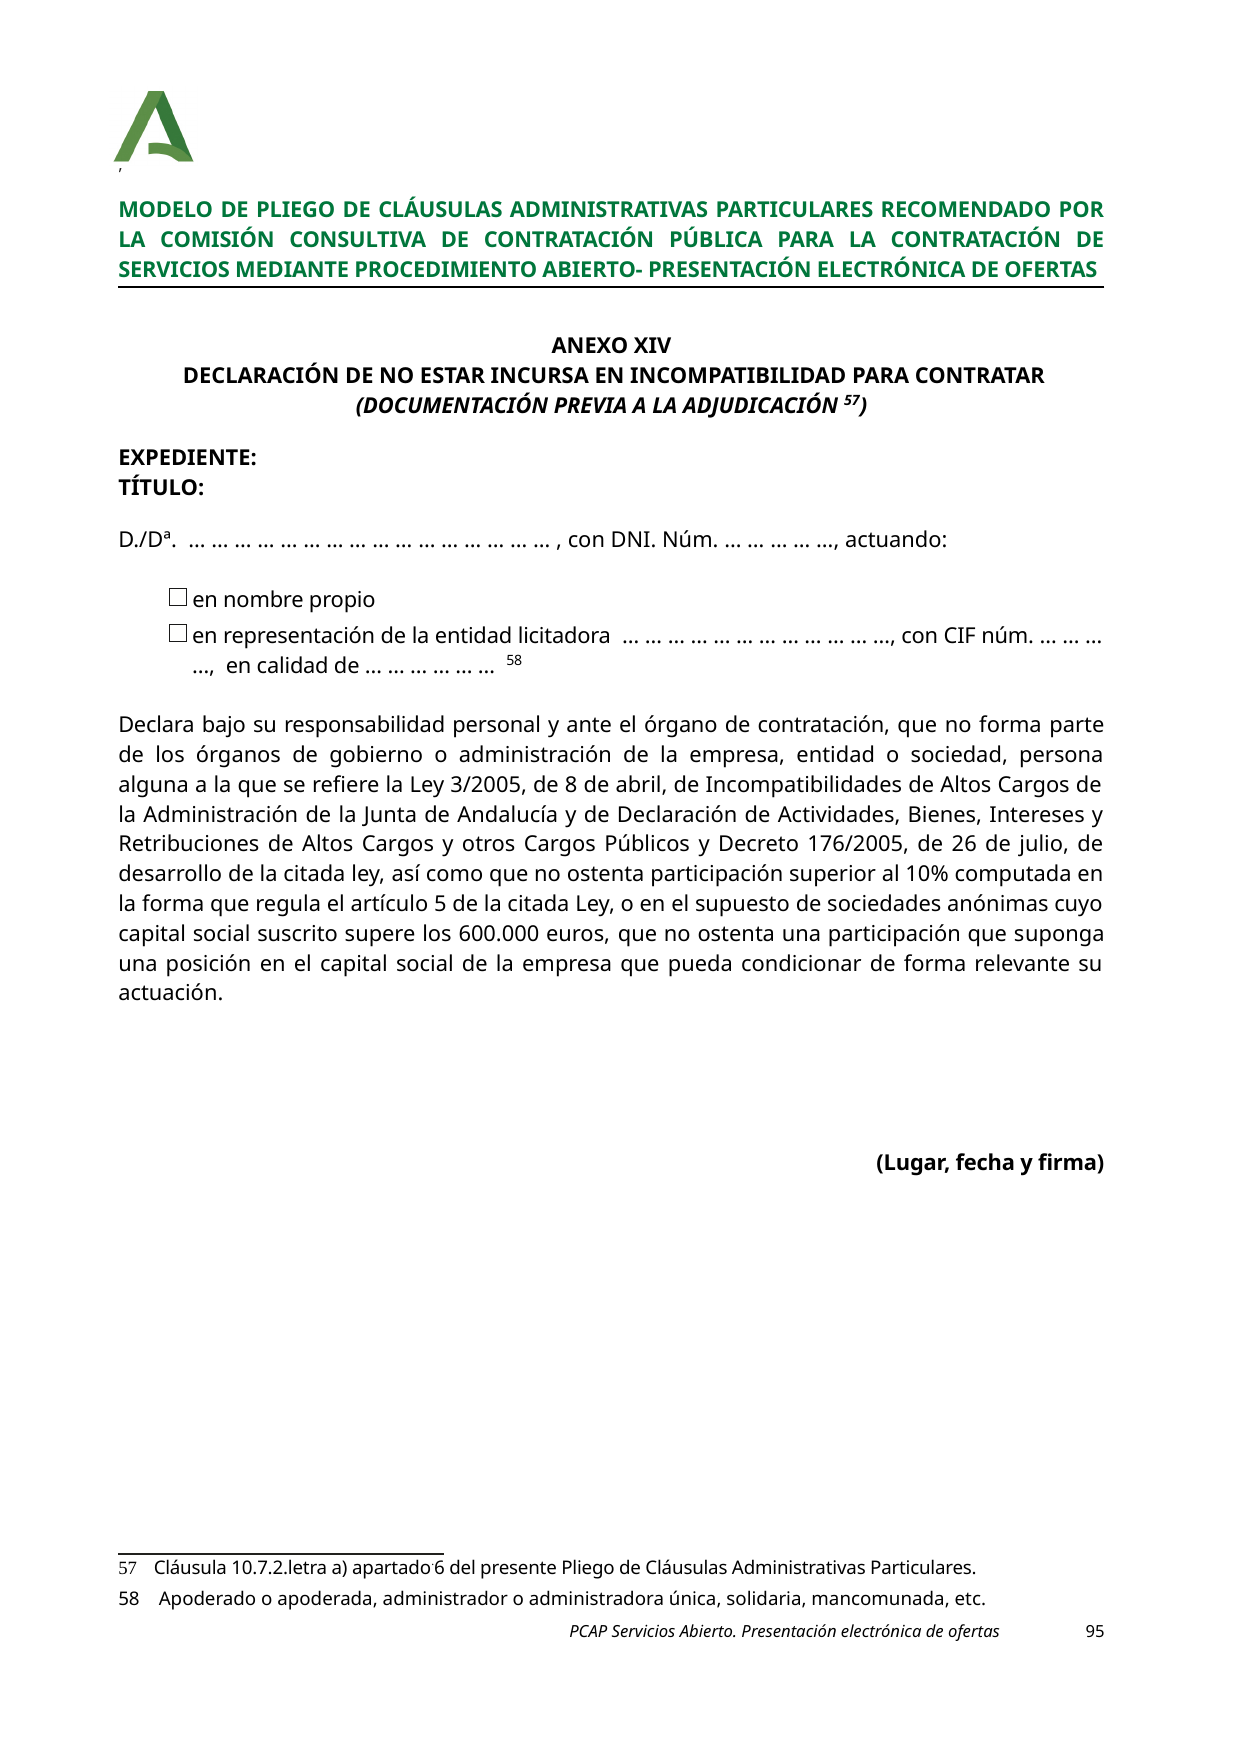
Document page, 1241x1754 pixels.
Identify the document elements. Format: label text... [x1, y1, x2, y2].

text TÍTULO: [118, 472, 1104, 502]
text ANEXO XIV [118, 330, 1104, 360]
text DECLARACIÓN DE NO ESTAR INCURSA EN INCOMPATIBILIDAD PARA CONTRATAR [118, 360, 1104, 390]
text D./Dª. … … … … … … … … … … … … … … … … , con DNI. Núm. … … … … …, actuando: [118, 524, 1104, 554]
text en nombre propio [192, 584, 1104, 614]
text Declara bajo su responsabilidad personal y ante el órgano de contratación, que no forma parte de los órganos de gobierno o administración de la empresa, entidad o sociedad, persona alguna a la que se refiere la Ley 3/2005, de 8 de abril, de Incompatibilidades de Altos Cargos de la Administración de la Junta de Andalucía y de Declaración de Actividades, Bienes, Intereses y Retribuciones de Altos Cargos y otros Cargos Públicos y Decreto 176/2005, de 26 de julio, de desarrollo de la citada ley, así como que no ostenta participación superior al 10% computada en la forma que regula el artículo 5 de la citada Ley, o en el supuesto de sociedades anónimas cuyo capital social suscrito supere los 600.000 euros, que no ostenta una participación que suponga una posición en el capital social de la empresa que pueda condicionar de forma relevante su actuación. [118, 709, 1104, 1007]
text (Lugar, fecha y firma) [118, 1147, 1104, 1176]
text en representación de la entidad licitadora … … … … … … … … … … … …, con CIF núm. … … … …, en calidad de … … … … … … [192, 620, 1104, 679]
text EXPEDIENTE: [118, 442, 1104, 472]
text MODELO DE PLIEGO DE CLÁUSULAS ADMINISTRATIVAS PARTICULARES RECOMENDADO POR LA COMISIÓN CONSULTIVA DE CONTRATACIÓN PÚBLICA PARA LA CONTRATACIÓN DE SERVICIOS MEDIANTE PROCEDIMIENTO ABIERTO- PRESENTACIÓN ELECTRÓNICA DE OFERTAS [118, 194, 1104, 286]
text Apoderado o apoderada, administrador o administradora única, solidaria, mancomunada, etc. [118, 1585, 1104, 1611]
text Cláusula 10.7.2.letra a) apartado.6 del presente Pliego de Cláusulas Administrativas Particulares. [118, 1554, 1104, 1579]
text (DOCUMENTACIÓN PREVIA A LA ADJUDICACIÓN ) [118, 390, 1104, 419]
picture [109, 86, 198, 166]
